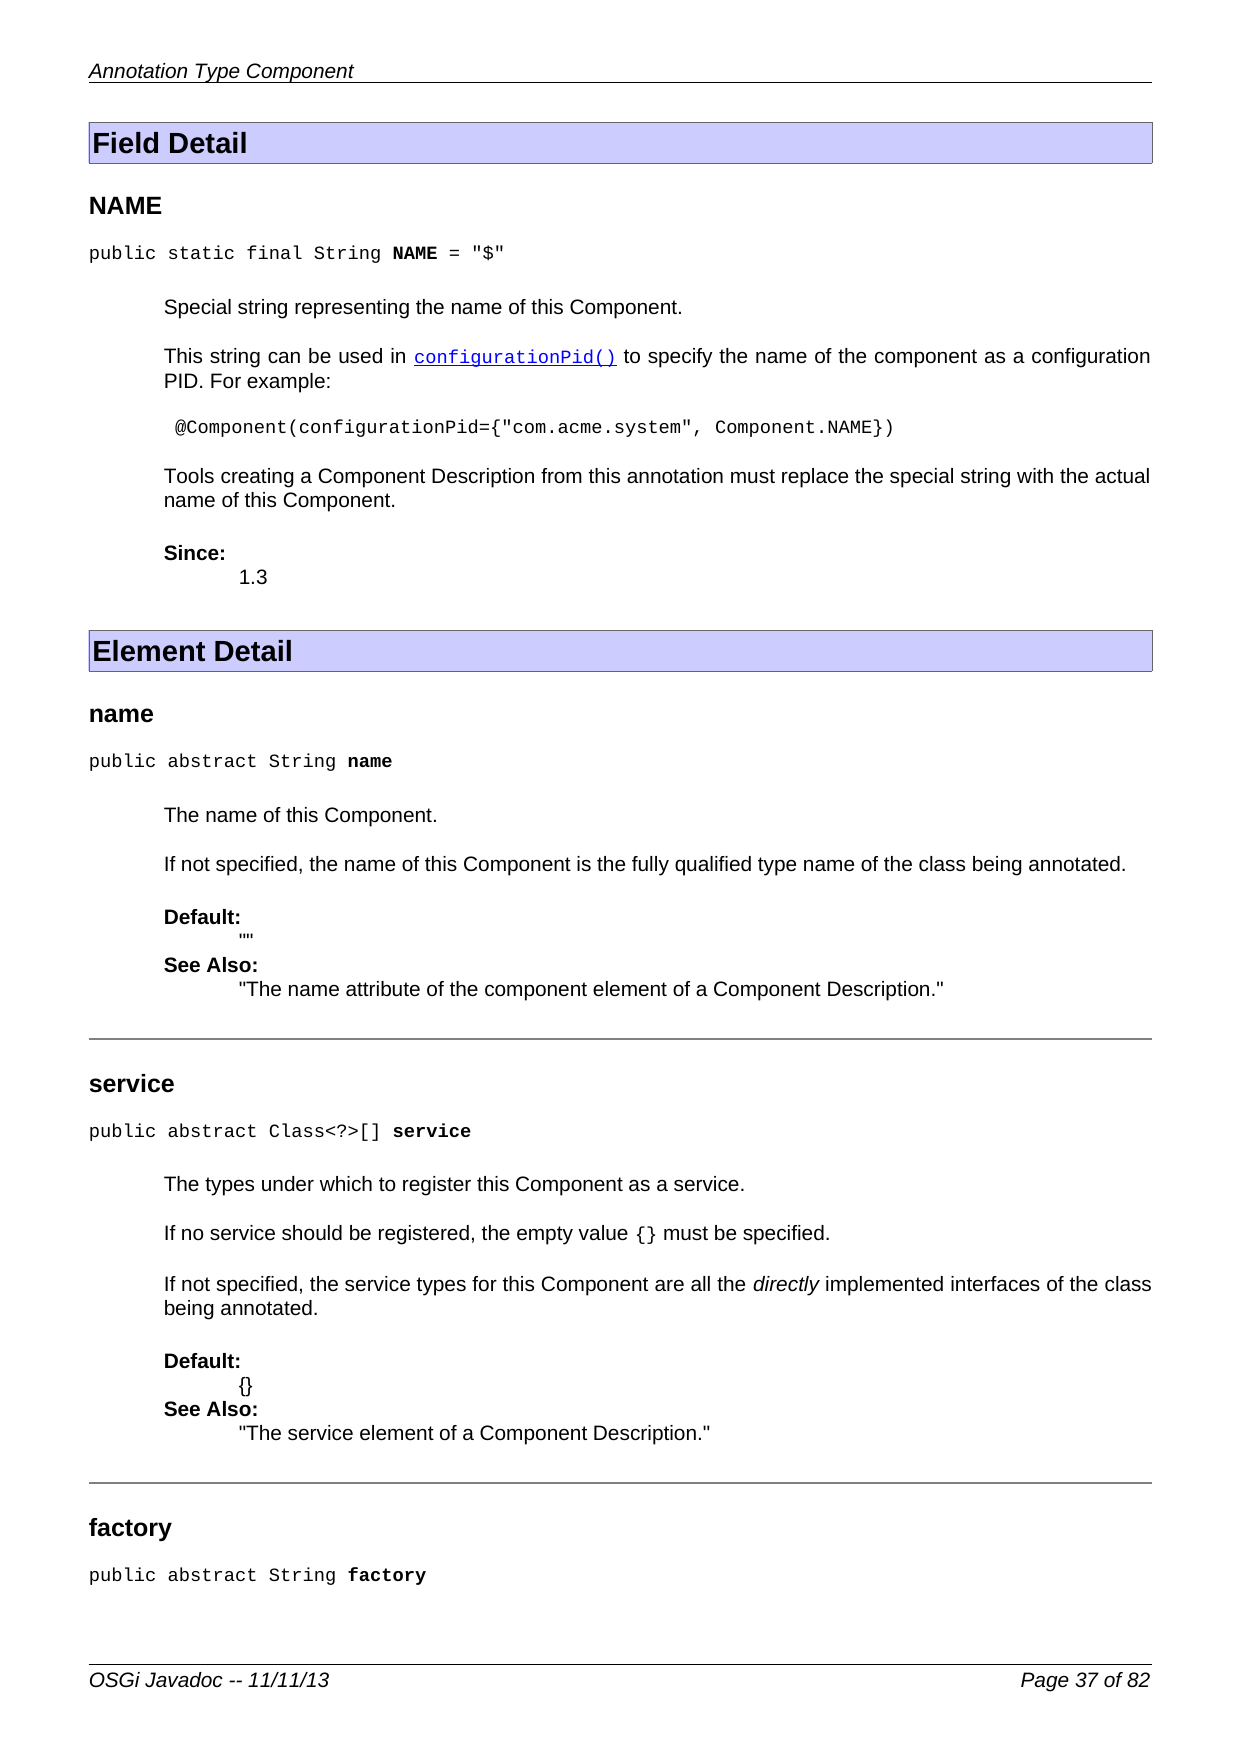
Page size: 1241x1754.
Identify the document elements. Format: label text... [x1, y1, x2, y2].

text public abstract String factory [88, 1565, 1152, 1587]
subtitle service [88, 1069, 1152, 1098]
subtitle NAME [88, 191, 1152, 220]
text "The service element of a Component Description." [238, 1420, 1152, 1444]
text "The name attribute of the component element of a Component Description." [238, 977, 1152, 1001]
text If not specified, the service types for this Component are all the directly implemented interfaces of the class being annotated. [163, 1271, 1152, 1319]
text This string can be used in configurationPid() to specify the name of the component as a configuration PID. For example: [163, 343, 1152, 393]
text "" [238, 929, 1152, 953]
text 1.3 [238, 565, 1152, 589]
text If not specified, the name of this Component is the fully qualified type name of the class being annotated. [163, 852, 1152, 876]
subtitle Element Detail [90, 631, 1152, 671]
text The name of this Component. [163, 803, 1152, 827]
text Tools creating a Component Description from this annotation must replace the special string with the actual name of this Component. [163, 464, 1152, 512]
text @Component(configurationPid={"com.acme.system", Component.NAME}) [163, 418, 1152, 439]
text public abstract String name [88, 752, 1152, 773]
text See Also: [163, 953, 1152, 977]
text See Also: [163, 1396, 1152, 1420]
subtitle Field Detail [90, 123, 1152, 163]
text Default: [163, 905, 1152, 929]
text Special string representing the name of this Component. [163, 294, 1152, 318]
text public static final String NAME = "$" [88, 244, 1152, 265]
subtitle name [88, 699, 1152, 728]
text Default: [163, 1348, 1152, 1372]
text public abstract Class<?>[] service [88, 1122, 1152, 1143]
text If no service should be registered, the empty value {} must be specified. [163, 1221, 1152, 1246]
text Since: [163, 541, 1152, 565]
text The types under which to register this Component as a service. [163, 1172, 1152, 1196]
text {} [238, 1372, 1152, 1396]
subtitle factory [88, 1512, 1152, 1541]
